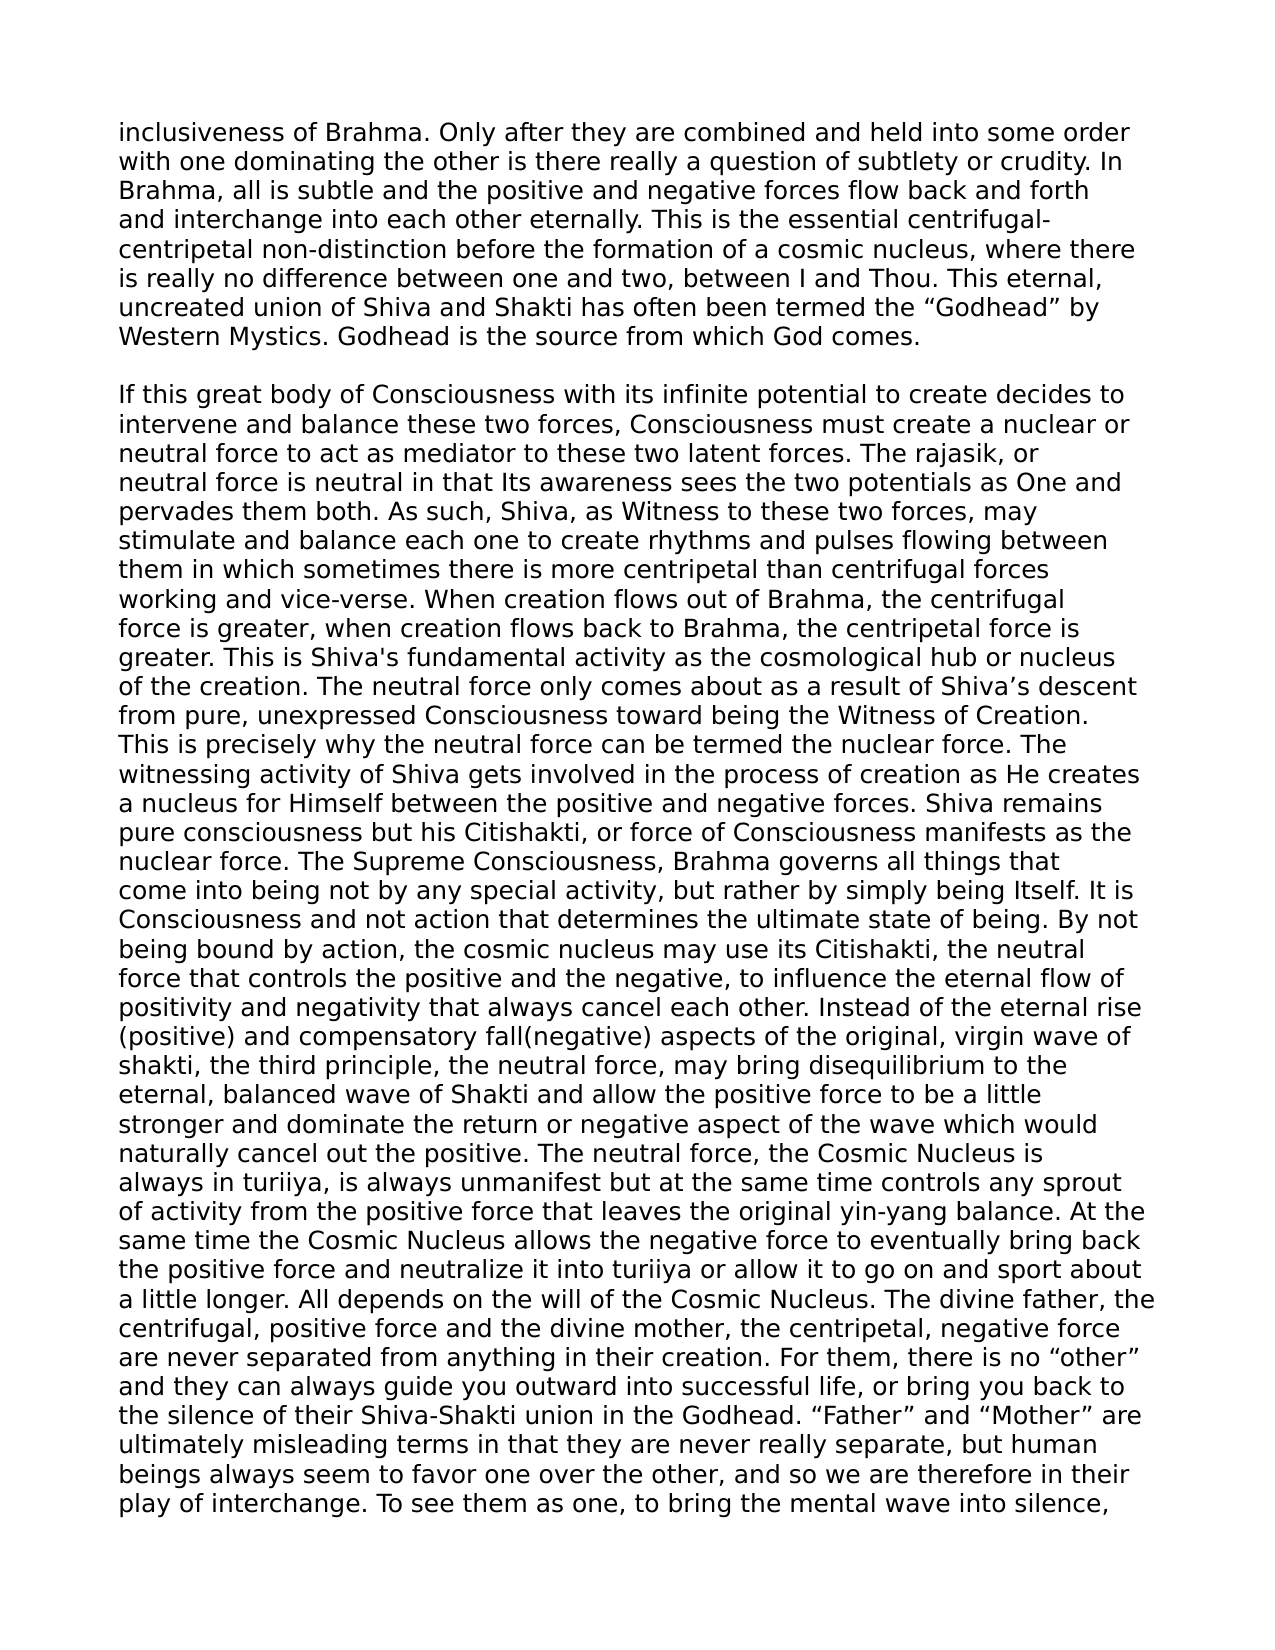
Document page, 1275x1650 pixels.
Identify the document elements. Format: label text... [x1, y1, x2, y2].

text come into being not by any special activity, but rather by simply being Itself. It is [118, 876, 1157, 906]
text This is precisely why the neutral force can be termed the nuclear force. The [118, 731, 1157, 760]
text centripetal non-distinction before the formation of a cosmic nucleus, where there [118, 235, 1157, 264]
text naturally cancel out the positive. The neutral force, the Cosmic Nucleus is [118, 1139, 1157, 1168]
text inclusiveness of Brahma. Only after they are combined and held into some order [118, 118, 1157, 147]
text pure consciousness but his Citishakti, or force of Consciousness manifests as the [118, 818, 1157, 847]
text of activity from the positive force that leaves the original yin-yang balance. At the same time the Cosmic Nucleus allows the negative force to eventually bring back the positive force and neutralize it into turiiya or allow it to go on and sport about a little longer. All depends on the will of the Cosmic Nucleus. The divine father, the centrifugal, positive force and the divine mother, the centripetal, negative force are never separated from anything in their creation. For them, there is no “other” and they can always guide you outward into successful life, or bring you back to the silence of their Shiva-Shakti union in the Godhead. “Father” and “Mother” are ultimately misleading terms in that they are never really separate, but human beings always seem to favor one over the other, and so we are therefore in their play of interchange. To see them as one, to bring the mental wave into silence, [118, 1197, 1157, 1518]
text always in turiiya, is always unmanifest but at the same time controls any sprout [118, 1168, 1157, 1197]
text working and vice-verse. When creation flows out of Brahma, the centrifugal [118, 585, 1157, 614]
text and interchange into each other eternally. This is the essential centrifugal- [118, 206, 1157, 235]
text positivity and negativity that always cancel each other. Instead of the eternal rise [118, 993, 1157, 1022]
text being bound by action, the cosmic nucleus may use its Citishakti, the neutral [118, 935, 1157, 964]
text Western Mystics. Godhead is the source from which God comes. [118, 322, 1157, 351]
text neutral force to act as mediator to these two latent forces. The rajasik, or [118, 439, 1157, 468]
text force that controls the positive and the negative, to influence the eternal flow of [118, 964, 1157, 993]
text of the creation. The neutral force only comes about as a result of Shiva’s descent [118, 672, 1157, 701]
text stimulate and balance each one to create rhythms and pulses flowing between [118, 526, 1157, 556]
text Consciousness and not action that determines the ultimate state of being. By not [118, 906, 1157, 935]
text eternal, balanced wave of Shakti and allow the positive force to be a little [118, 1081, 1157, 1110]
text (positive) and compensatory fall(negative) aspects of the original, virgin wave of [118, 1022, 1157, 1051]
text witnessing activity of Shiva gets involved in the process of creation as He creates [118, 760, 1157, 789]
text pervades them both. As such, Shiva, as Witness to these two forces, may [118, 497, 1157, 526]
text nuclear force. The Supreme Consciousness, Brahma governs all things that [118, 847, 1157, 876]
text stronger and dominate the return or negative aspect of the wave which would [118, 1110, 1157, 1139]
text with one dominating the other is there really a question of subtlety or crudity. In [118, 147, 1157, 176]
text greater. This is Shiva's fundamental activity as the cosmological hub or nucleus [118, 643, 1157, 672]
text a nucleus for Himself between the positive and negative forces. Shiva remains [118, 789, 1157, 818]
text them in which sometimes there is more centripetal than centrifugal forces [118, 556, 1157, 585]
text shakti, the third principle, the neutral force, may bring disequilibrium to the [118, 1051, 1157, 1081]
text neutral force is neutral in that Its awareness sees the two potentials as One and [118, 468, 1157, 497]
text If this great body of Consciousness with its infinite potential to create decides to [118, 381, 1157, 410]
text force is greater, when creation flows back to Brahma, the centripetal force is [118, 614, 1157, 643]
text intervene and balance these two forces, Consciousness must create a nuclear or [118, 410, 1157, 439]
text is really no difference between one and two, between I and Thou. This eternal, [118, 264, 1157, 293]
text from pure, unexpressed Consciousness toward being the Witness of Creation. [118, 701, 1157, 731]
text Brahma, all is subtle and the positive and negative forces flow back and forth [118, 176, 1157, 206]
text uncreated union of Shiva and Shakti has often been termed the “Godhead” by [118, 293, 1157, 322]
